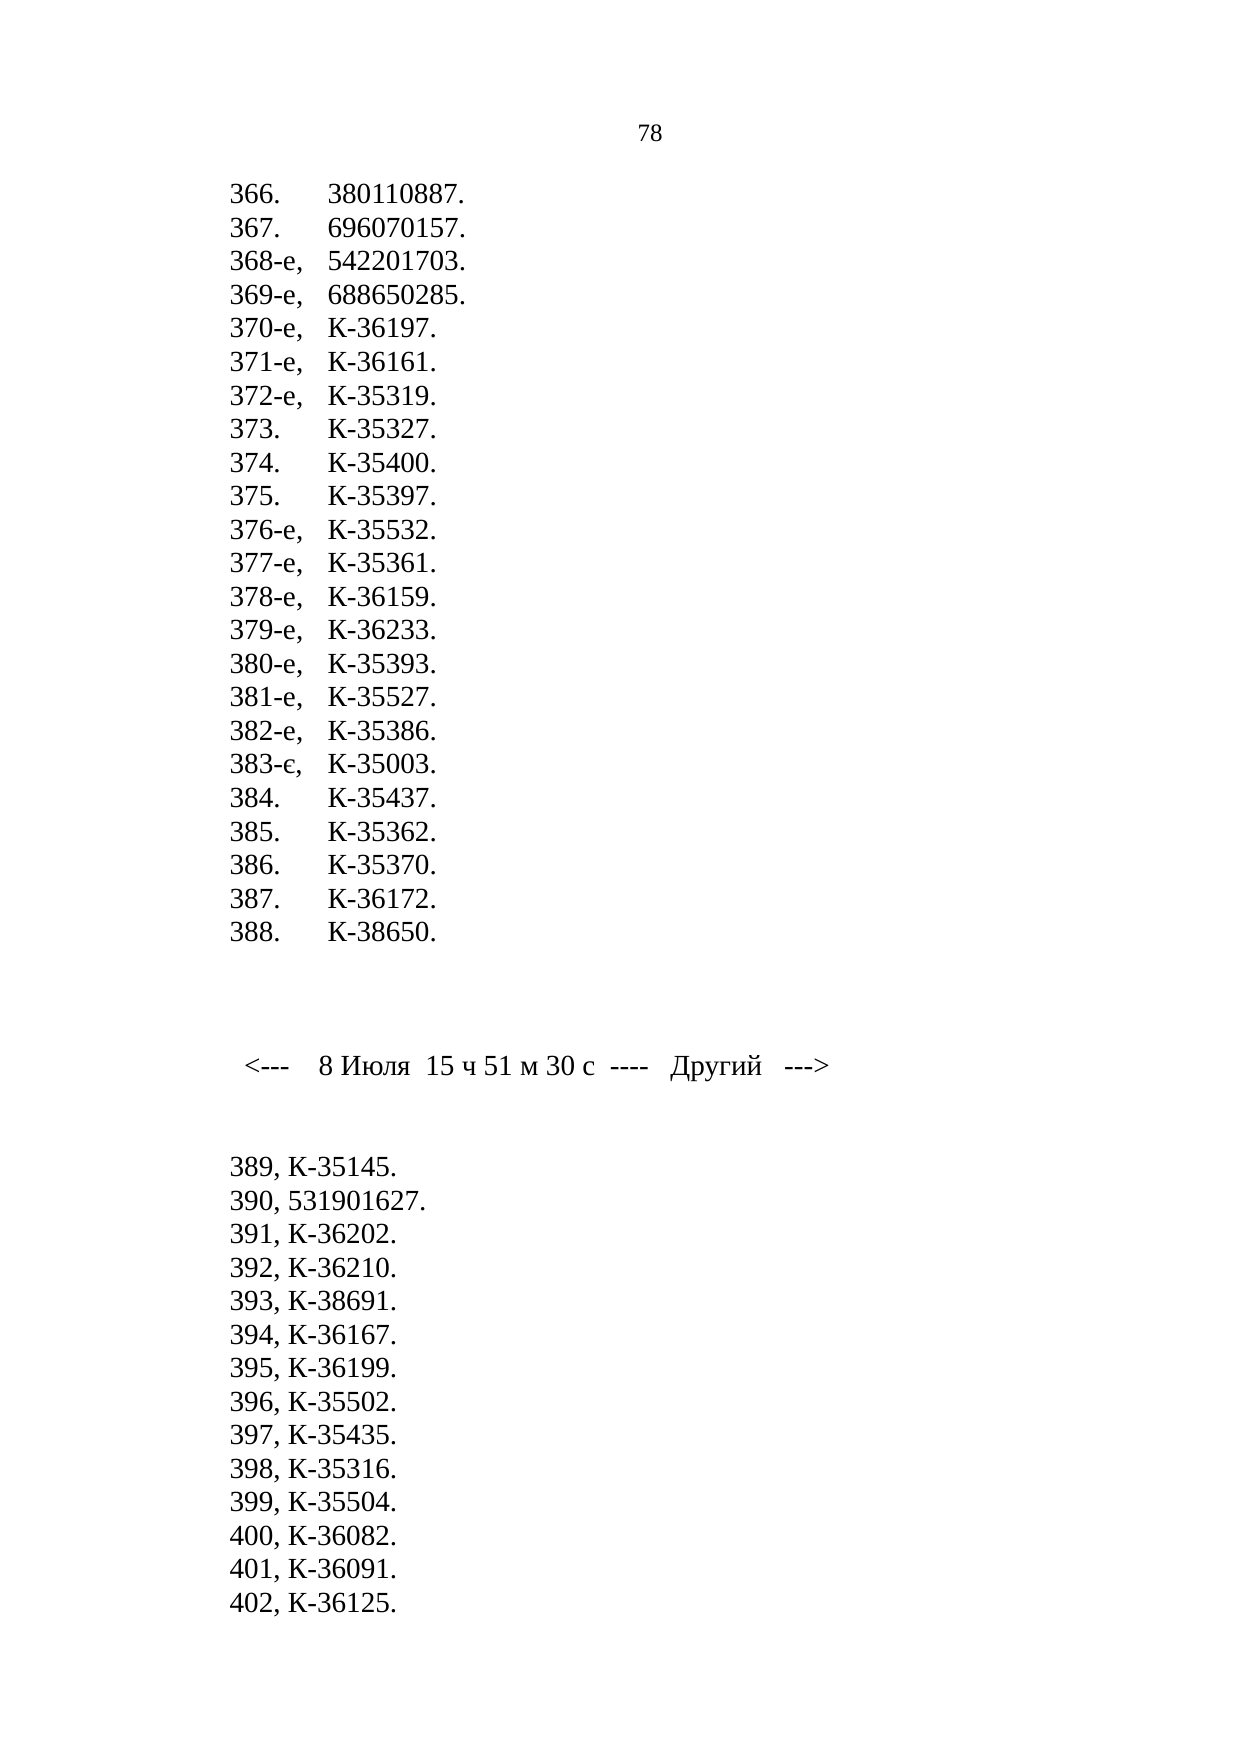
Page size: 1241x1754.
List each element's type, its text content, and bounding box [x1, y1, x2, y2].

text 384. К-35437. [177, 780, 1122, 814]
text 401, К-36091. [177, 1552, 1122, 1585]
text 398, К-35316. [177, 1451, 1122, 1484]
text 380-е, К-35393. [177, 646, 1122, 679]
text 382-е, К-35386. [177, 713, 1122, 747]
text 373. К-35327. [177, 411, 1122, 445]
text 371-е, К-36161. [177, 344, 1122, 378]
text 386. К-35370. [177, 847, 1122, 881]
text 375. К-35397. [177, 478, 1122, 512]
text 368-е, 542201703. [177, 243, 1122, 277]
text 376-е, К-35532. [177, 512, 1122, 545]
text 378-е, К-36159. [177, 579, 1122, 612]
text 385. К-35362. [177, 814, 1122, 847]
text 399, К-35504. [177, 1484, 1122, 1518]
text <--- 8 Июля 15 ч 51 м 30 с ---- Другий ---> [177, 1048, 1122, 1082]
text 390, 531901627. [177, 1183, 1122, 1216]
text 370-е, К-36197. [177, 311, 1122, 344]
text 379-е, К-36233. [177, 612, 1122, 646]
text 372-е, К-35319. [177, 378, 1122, 411]
text 374. К-35400. [177, 445, 1122, 478]
text 402, К-36125. [177, 1585, 1122, 1619]
text 395, К-36199. [177, 1350, 1122, 1384]
text 381-е, К-35527. [177, 679, 1122, 713]
text 391, К-36202. [177, 1216, 1122, 1250]
text 377-е, К-35361. [177, 545, 1122, 579]
text 383-є, К-35003. [177, 747, 1122, 780]
text 369-е, 688650285. [177, 277, 1122, 311]
text 389, К-35145. [177, 1149, 1122, 1183]
text 392, К-36210. [177, 1250, 1122, 1283]
text 393, К-38691. [177, 1283, 1122, 1317]
text 388. К-38650. [177, 914, 1122, 948]
text 366. 380110887. [177, 176, 1122, 210]
text 387. К-36172. [177, 881, 1122, 914]
text 367. 696070157. [177, 210, 1122, 243]
text 396, К-35502. [177, 1384, 1122, 1417]
text 394, К-36167. [177, 1317, 1122, 1350]
text 400, К-36082. [177, 1518, 1122, 1552]
text 397, К-35435. [177, 1417, 1122, 1451]
